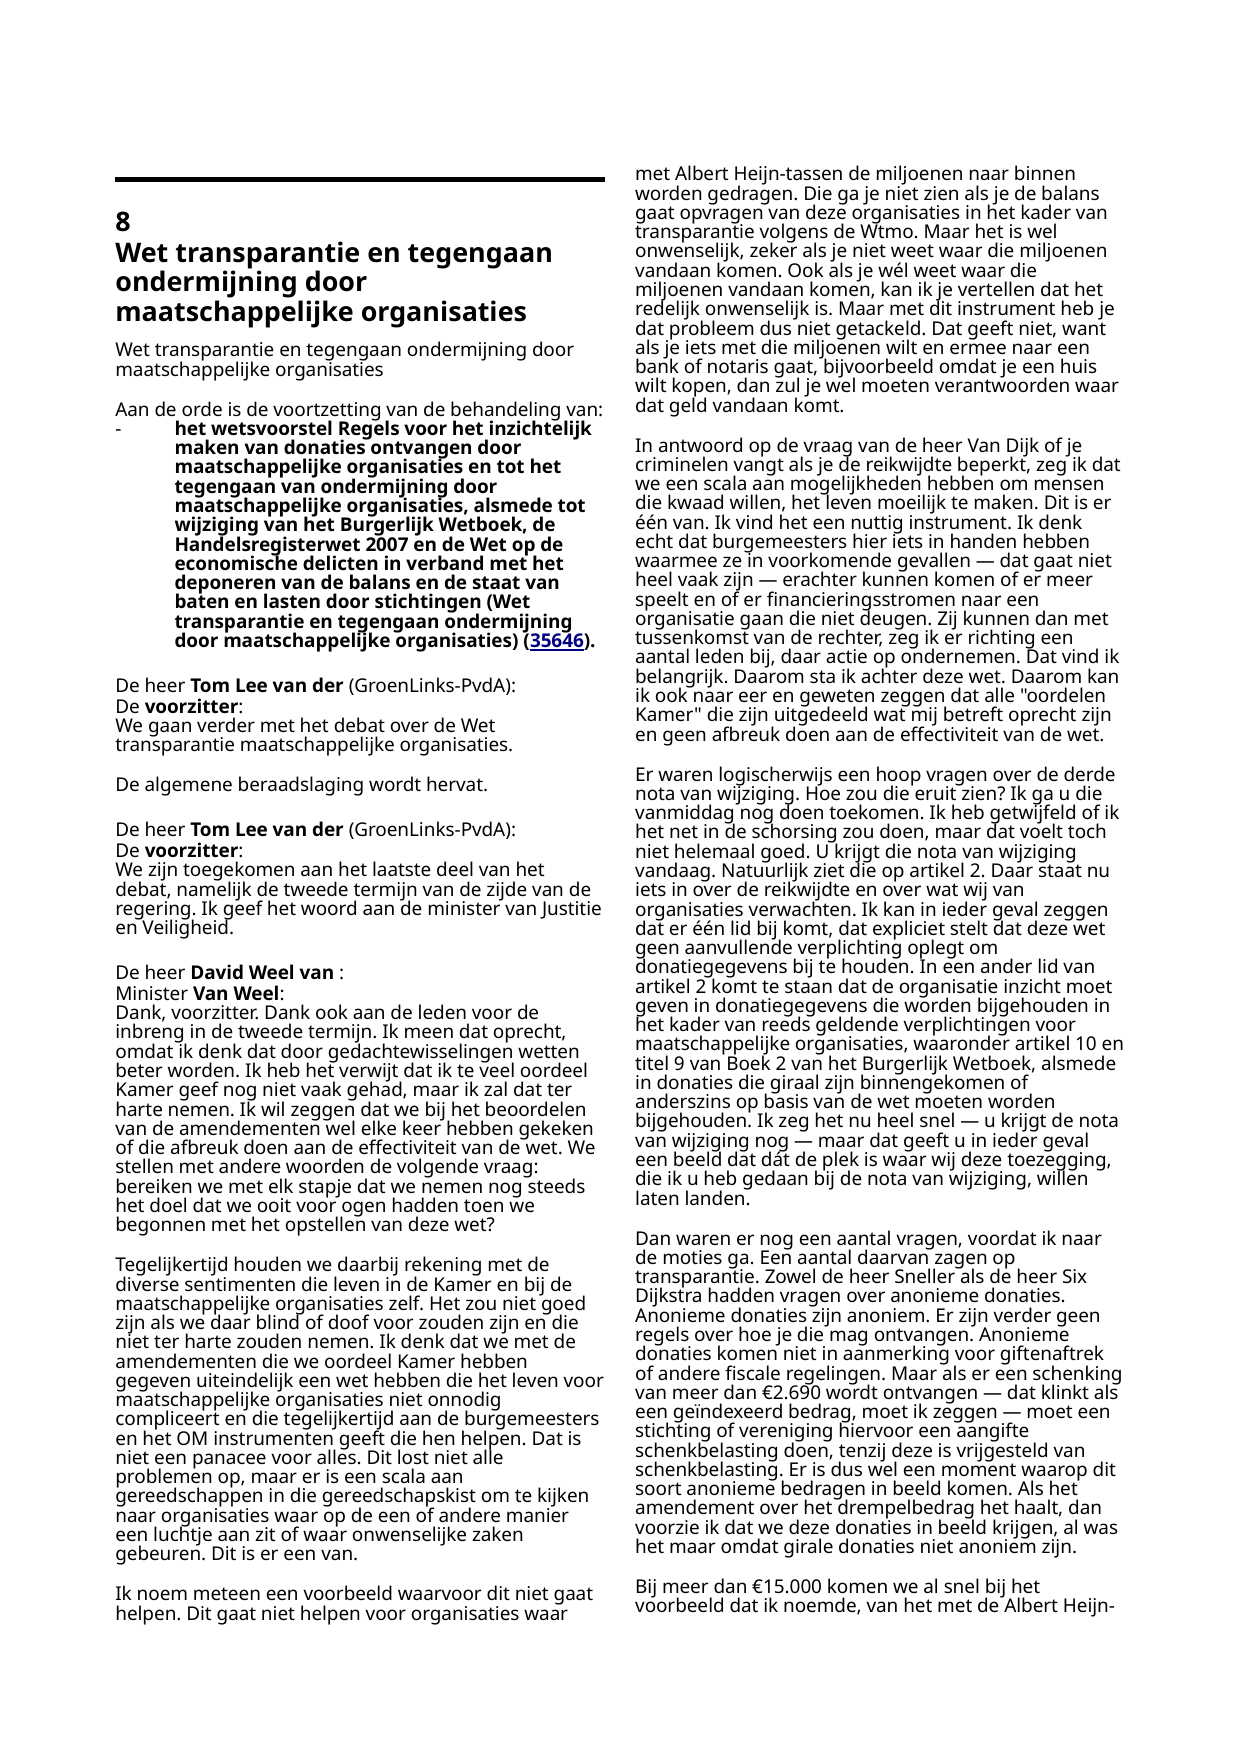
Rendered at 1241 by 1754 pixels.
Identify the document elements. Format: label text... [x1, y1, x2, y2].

text We gaan verder met het debat over de Wet transparantie maatschappelijke organisaties. [115, 717, 605, 756]
list het wetsvoorstel Regels voor het inzichtelijk maken van donaties ontvangen door maatschappelijke organisaties en tot het tegengaan van ondermijning door maatschappelijke organisaties, alsmede tot wijziging van het Burgerlijk Wetboek, de Handelsregisterwet 2007 en de Wet op de economische delicten in verband met het deponeren van de balans en de staat van baten en lasten door stichtingen (Wet transparantie en tegengaan ondermijning door maatschappelijke organisaties) (35646). [115, 420, 605, 651]
text Dank, voorzitter. Dank ook aan de leden voor de inbreng in de tweede termijn. Ik meen dat oprecht, omdat ik denk dat door gedachtewisselingen wetten beter worden. Ik heb het verwijt dat ik te veel oordeel Kamer geef nog niet vaak gehad, maar ik zal dat ter harte nemen. Ik wil zeggen dat we bij het beoordelen van de amendementen wel elke keer hebben gekeken of die afbreuk doen aan de effectiviteit van de wet. We stellen met andere woorden de volgende vraag: bereiken we met elk stapje dat we nemen nog steeds het doel dat we ooit voor ogen hadden toen we begonnen met het opstellen van deze wet? [115, 1004, 605, 1236]
text Ik noem meteen een voorbeeld waarvoor dit niet gaat helpen. Dit gaat niet helpen voor organisaties waar [115, 1585, 605, 1624]
text Aan de orde is de voortzetting van de behandeling van: [115, 401, 605, 420]
text Wet transparantie en tegengaan ondermijning door maatschappelijke organisaties [115, 341, 605, 380]
text De voorzitter: [115, 842, 605, 861]
text Er waren logischerwijs een hoop vragen over de derde nota van wijziging. Hoe zou die eruit zien? Ik ga u die vanmiddag nog doen toekomen. Ik heb getwijfeld of ik het net in de schorsing zou doen, maar dat voelt toch niet helemaal goed. U krijgt die nota van wijziging vandaag. Natuurlijk ziet die op artikel 2. Daar staat nu iets in over de reikwijdte en over wat wij van organisaties verwachten. Ik kan in ieder geval zeggen dat er één lid bij komt, dat expliciet stelt dat deze wet geen aanvullende verplichting oplegt om donatiegegevens bij te houden. In een ander lid van artikel 2 komt te staan dat de organisatie inzicht moet geven in donatiegegevens die worden bijgehouden in het kader van reeds geldende verplichtingen voor maatschappelijke organisaties, waaronder artikel 10 en titel 9 van Boek 2 van het Burgerlijk Wetboek, alsmede in donaties die giraal zijn binnengekomen of anderszins op basis van de wet moeten worden bijgehouden. Ik zeg het nu heel snel — u krijgt de nota van wijziging nog — maar dat geeft u in ieder geval een beeld dat dát de plek is waar wij deze toezegging, die ik u heb gedaan bij de nota van wijziging, willen laten landen. [635, 766, 1125, 1209]
text De voorzitter: [115, 698, 605, 717]
text met Albert Heijn-tassen de miljoenen naar binnen worden gedragen. Die ga je niet zien als je de balans gaat opvragen van deze organisaties in het kader van transparantie volgens de Wtmo. Maar het is wel onwenselijk, zeker als je niet weet waar die miljoenen vandaan komen. Ook als je wél weet waar die miljoenen vandaan komen, kan ik je vertellen dat het redelijk onwenselijk is. Maar met dit instrument heb je dat probleem dus niet getackeld. Dat geeft niet, want als je iets met die miljoenen wilt en ermee naar een bank of notaris gaat, bijvoorbeeld omdat je een huis wilt kopen, dan zul je wel moeten verantwoorden waar dat geld vandaan komt. [635, 165, 1125, 416]
text Wet transparantie en tegengaan ondermijning door maatschappelijke organisaties [115, 239, 605, 341]
text Dan waren er nog een aantal vragen, voordat ik naar de moties ga. Een aantal daarvan zagen op transparantie. Zowel de heer Sneller als de heer Six Dijkstra hadden vragen over anonieme donaties. Anonieme donaties zijn anoniem. Er zijn verder geen regels over hoe je die mag ontvangen. Anonieme donaties komen niet in aanmerking voor giftenaftrek of andere fiscale regelingen. Maar als er een schenking van meer dan €2.690 wordt ontvangen — dat klinkt als een geïndexeerd bedrag, moet ik zeggen — moet een stichting of vereniging hiervoor een aangifte schenkbelasting doen, tenzij deze is vrijgesteld van schenkbelasting. Er is dus wel een moment waarop dit soort anonieme bedragen in beeld komen. Als het amendement over het drempelbedrag het haalt, dan voorzie ik dat we deze donaties in beeld krijgen, al was het maar omdat girale donaties niet anoniem zijn. [635, 1229, 1125, 1557]
text Tegelijkertijd houden we daarbij rekening met de diverse sentimenten die leven in de Kamer en bij de maatschappelijke organisaties zelf. Het zou niet goed zijn als we daar blind of doof voor zouden zijn en die niet ter harte zouden nemen. Ik denk dat we met de amendementen die we oordeel Kamer hebben gegeven uiteindelijk een wet hebben die het leven voor maatschappelijke organisaties niet onnodig compliceert en die tegelijkertijd aan de burgemeesters en het OM instrumenten geeft die hen helpen. Dat is niet een panacee voor alles. Dit lost niet alle problemen op, maar er is een scala aan gereedschappen in die gereedschapskist om te kijken naar organisaties waar op de een of andere manier een luchtje aan zit of waar onwenselijke zaken gebeuren. Dit is er een van. [115, 1256, 605, 1564]
text De heer David Weel van : [115, 959, 605, 985]
text In antwoord op de vraag van de heer Van Dijk of je criminelen vangt als je de reikwijdte beperkt, zeg ik dat we een scala aan mogelijkheden hebben om mensen die kwaad willen, het leven moeilijk te maken. Dit is er één van. Ik vind het een nuttig instrument. Ik denk echt dat burgemeesters hier iets in handen hebben waarmee ze in voorkomende gevallen — dat gaat niet heel vaak zijn — erachter kunnen komen of er meer speelt en of er financieringsstromen naar een organisatie gaan die niet deugen. Zij kunnen dan met tussenkomst van de rechter, zeg ik er richting een aantal leden bij, daar actie op ondernemen. Dat vind ik belangrijk. Daarom sta ik achter deze wet. Daarom kan ik ook naar eer en geweten zeggen dat alle "oordelen Kamer" die zijn uitgedeeld wat mij betreft oprecht zijn en geen afbreuk doen aan de effectiviteit van de wet. [635, 437, 1125, 745]
text Bij meer dan €15.000 komen we al snel bij het voorbeeld dat ik noemde, van het met de Albert Heijn- [635, 1578, 1125, 1616]
text 8 [115, 203, 605, 239]
text De algemene beraadslaging wordt hervat. [115, 776, 605, 796]
text De heer Tom Lee van der (GroenLinks-PvdA): [115, 672, 605, 698]
text De heer Tom Lee van der (GroenLinks-PvdA): [115, 816, 605, 842]
text Minister Van Weel: [115, 985, 605, 1004]
text We zijn toegekomen aan het laatste deel van het debat, namelijk de tweede termijn van de zijde van de regering. Ik geef het woord aan de minister van Justitie en Veiligheid. [115, 861, 605, 938]
